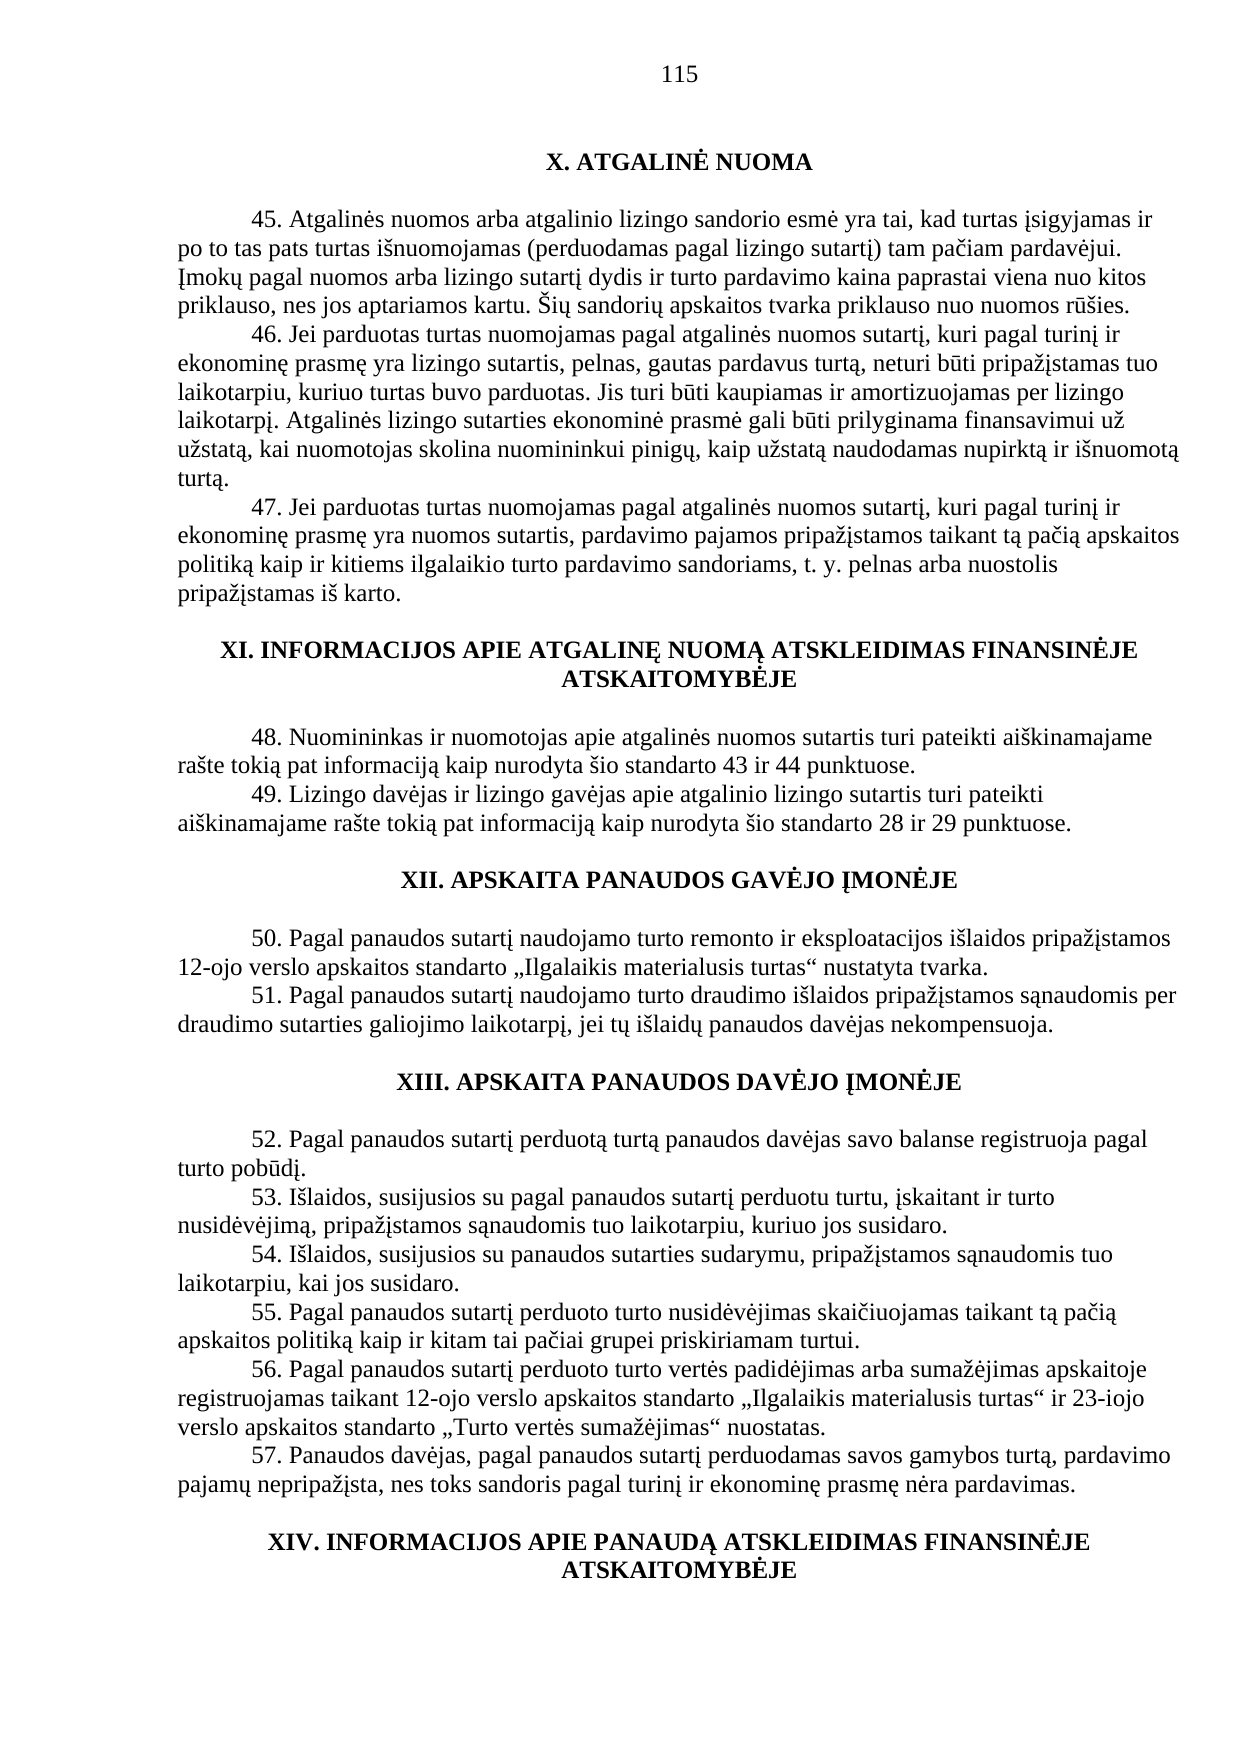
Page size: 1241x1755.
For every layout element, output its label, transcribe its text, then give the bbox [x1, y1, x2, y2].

text 47. Jei parduotas turtas nuomojamas pagal atgalinės nuomos sutartį, kuri pagal turinį ir ekonominę prasmę yra nuomos sutartis, pardavimo pajamos pripažįstamos taikant tą pačią apskaitos politiką kaip ir kitiems ilgalaikio turto pardavimo sandoriams, t. y. pelnas arba nuostolis pripažįstamas iš karto. [177, 492, 1181, 607]
text XII. APSKAITA PANAUDOS GAVĖJO ĮMONĖJE [177, 866, 1181, 894]
text 53. Išlaidos, susijusios su pagal panaudos sutartį perduotu turtu, įskaitant ir turto nusidėvėjimą, pripažįstamos sąnaudomis tuo laikotarpiu, kuriuo jos susidaro. [177, 1182, 1181, 1239]
text 48. Nuomininkas ir nuomotojas apie atgalinės nuomos sutartis turi pateikti aiškinamajame rašte tokią pat informaciją kaip nurodyta šio standarto 43 ir 44 punktuose. [177, 722, 1181, 779]
text 56. Pagal panaudos sutartį perduoto turto vertės padidėjimas arba sumažėjimas apskaitoje registruojamas taikant 12-ojo verslo apskaitos standarto „Ilgalaikis materialusis turtas“ ir 23-iojo verslo apskaitos standarto „Turto vertės sumažėjimas“ nuostatas. [177, 1354, 1181, 1441]
text 51. Pagal panaudos sutartį naudojamo turto draudimo išlaidos pripažįstamos sąnaudomis per draudimo sutarties galiojimo laikotarpį, jei tų išlaidų panaudos davėjas nekompensuoja. [177, 981, 1181, 1038]
text XIV. INFORMACIJOS APIE PANAUDĄ ATSKLEIDIMAS FINANSINĖJE ATSKAITOMYBĖJE [177, 1527, 1181, 1584]
text 55. Pagal panaudos sutartį perduoto turto nusidėvėjimas skaičiuojamas taikant tą pačią apskaitos politiką kaip ir kitam tai pačiai grupei priskiriamam turtui. [177, 1297, 1181, 1354]
text XI. INFORMACIJOS APIE ATGALINĘ NUOMĄ ATSKLEIDIMAS FINANSINĖJE ATSKAITOMYBĖJE [177, 636, 1181, 693]
text X. ATGALINĖ NUOMA [177, 147, 1181, 176]
text 45. Atgalinės nuomos arba atgalinio lizingo sandorio esmė yra tai, kad turtas įsigyjamas ir po to tas pats turtas išnuomojamas (perduodamas pagal lizingo sutartį) tam pačiam pardavėjui. Įmokų pagal nuomos arba lizingo sutartį dydis ir turto pardavimo kaina paprastai viena nuo kitos priklauso, nes jos aptariamos kartu. Šių sandorių apskaitos tvarka priklauso nuo nuomos rūšies. [177, 204, 1181, 319]
text 50. Pagal panaudos sutartį naudojamo turto remonto ir eksploatacijos išlaidos pripažįstamos 12-ojo verslo apskaitos standarto „Ilgalaikis materialusis turtas“ nustatyta tvarka. [177, 923, 1181, 981]
text 52. Pagal panaudos sutartį perduotą turtą panaudos davėjas savo balanse registruoja pagal turto pobūdį. [177, 1124, 1181, 1182]
text 46. Jei parduotas turtas nuomojamas pagal atgalinės nuomos sutartį, kuri pagal turinį ir ekonominę prasmę yra lizingo sutartis, pelnas, gautas pardavus turtą, neturi būti pripažįstamas tuo laikotarpiu, kuriuo turtas buvo parduotas. Jis turi būti kaupiamas ir amortizuojamas per lizingo laikotarpį. Atgalinės lizingo sutarties ekonominė prasmė gali būti prilyginama finansavimui už užstatą, kai nuomotojas skolina nuomininkui pinigų, kaip užstatą naudodamas nupirktą ir išnuomotą turtą. [177, 319, 1181, 492]
text 57. Panaudos davėjas, pagal panaudos sutartį perduodamas savos gamybos turtą, pardavimo pajamų nepripažįsta, nes toks sandoris pagal turinį ir ekonominę prasmę nėra pardavimas. [177, 1441, 1181, 1498]
text XIII. APSKAITA PANAUDOS DAVĖJO ĮMONĖJE [177, 1067, 1181, 1096]
text 54. Išlaidos, susijusios su panaudos sutarties sudarymu, pripažįstamos sąnaudomis tuo laikotarpiu, kai jos susidaro. [177, 1239, 1181, 1297]
text 49. Lizingo davėjas ir lizingo gavėjas apie atgalinio lizingo sutartis turi pateikti aiškinamajame rašte tokią pat informaciją kaip nurodyta šio standarto 28 ir 29 punktuose. [177, 779, 1181, 837]
